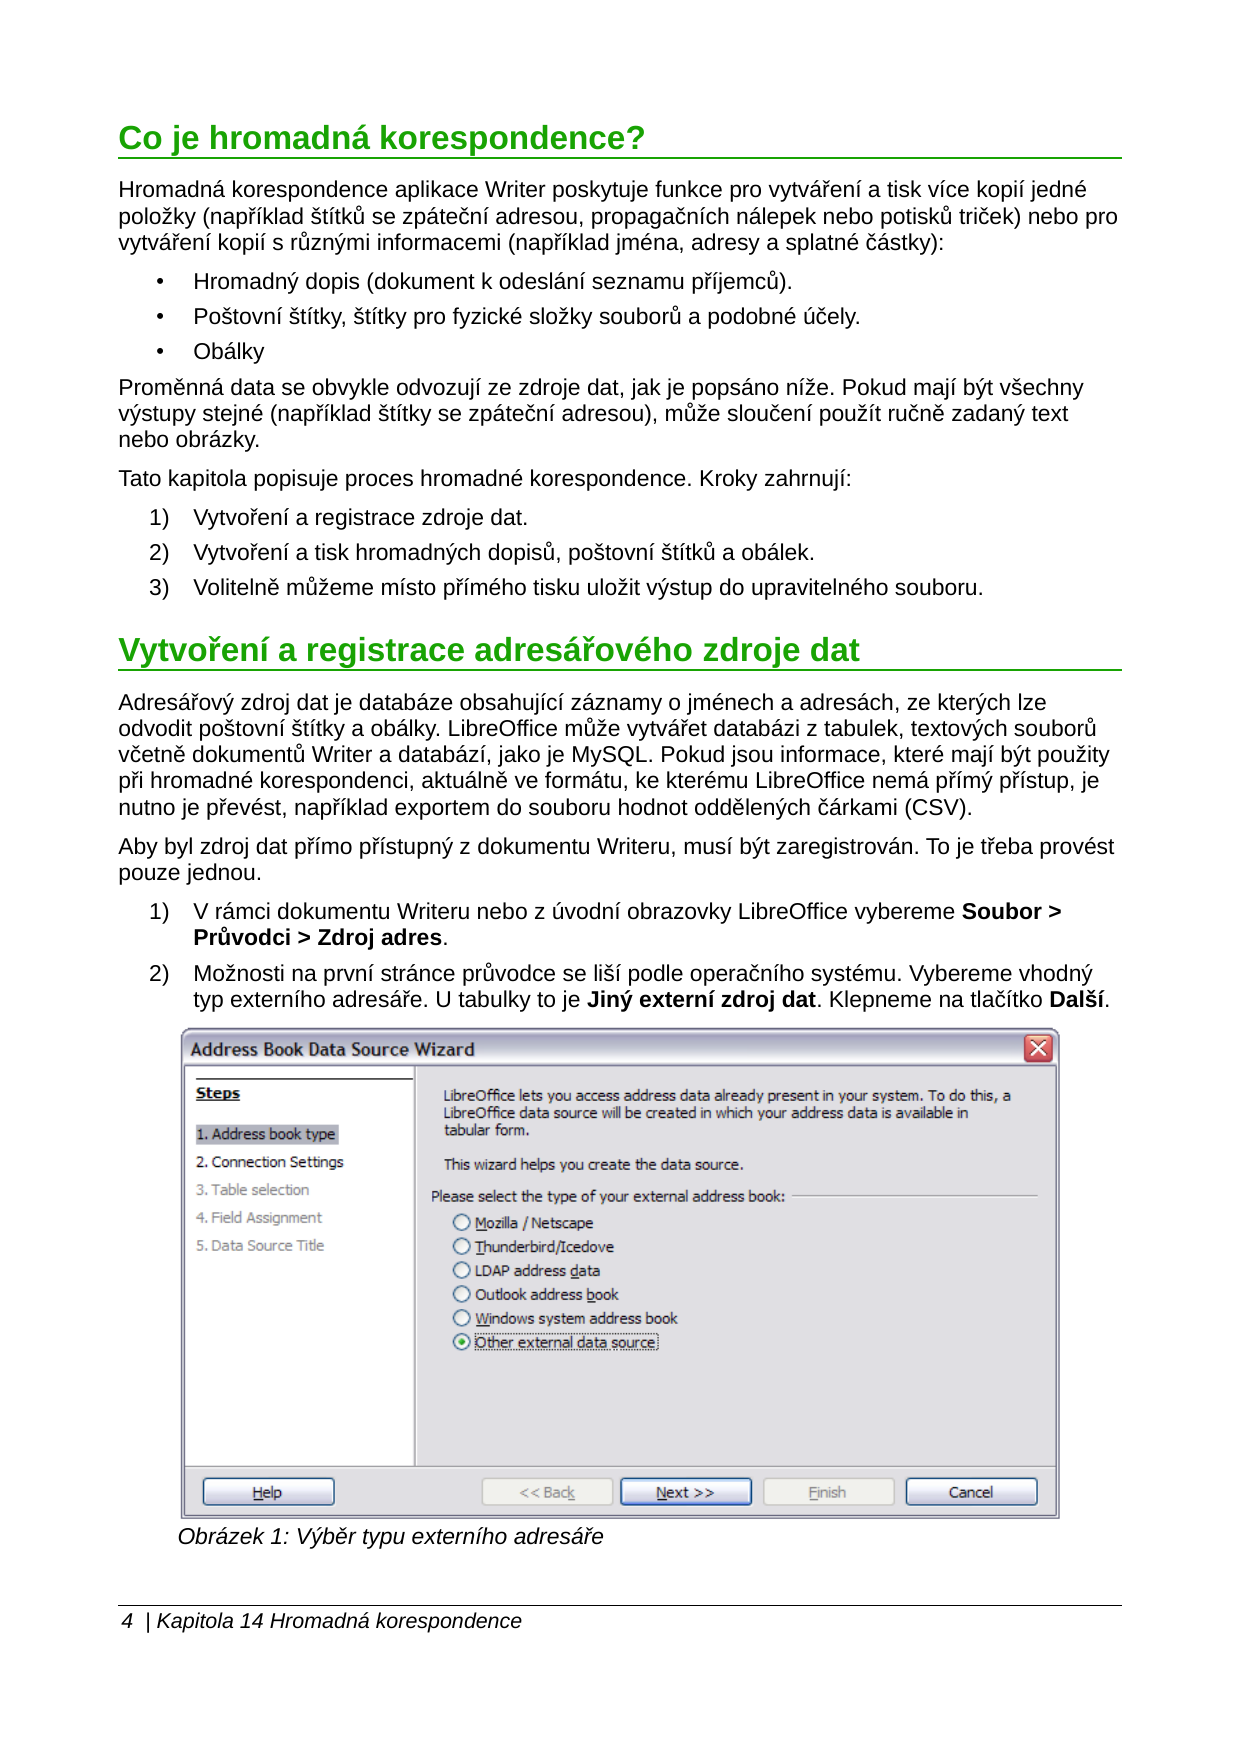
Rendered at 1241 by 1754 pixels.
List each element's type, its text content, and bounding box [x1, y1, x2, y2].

list Možnosti na první stránce průvodce se liší podle operačního systému. Vybereme vhodný typ externího adresáře. U tabulky to je Jiný externí zdroj dat. Klepneme na tlačítko Další. [169, 959, 1122, 1012]
text Adresářový zdroj dat je databáze obsahující záznamy o jménech a adresách, ze kterých lze odvodit poštovní štítky a obálky. LibreOffice může vytvářet databázi z tabulek, textových souborů včetně dokumentů Writer a databází, jako je MySQL. Pokud jsou informace, které mají být použity při hromadné korespondenci, aktuálně ve formátu, ke kterému LibreOffice nemá přímý přístup, je nutno je převést, například exportem do souboru hodnot oddělených čárkami (CSV). [118, 688, 1122, 820]
picture [177, 1024, 1063, 1523]
list V rámci dokumentu Writeru nebo z úvodní obrazovky LibreOffice vybereme Soubor > Průvodci > Zdroj adres. [169, 898, 1122, 951]
list Vytvoření a registrace zdroje dat. [169, 504, 1122, 530]
list Volitelně můžeme místo přímého tisku uložit výstup do upravitelného souboru. [169, 574, 1122, 601]
subtitle Co je hromadná korespondence? [118, 118, 1122, 157]
list Poštovní štítky, štítky pro fyzické složky souborů a podobné účely. [156, 303, 1122, 329]
list Tato kapitola popisuje proces hromadné korespondence. Kroky zahrnují: [118, 465, 1122, 491]
list Hromadný dopis (dokument k odeslání seznamu příjemců). [156, 268, 1122, 294]
text Aby byl zdroj dat přímo přístupný z dokumentu Writeru, musí být zaregistrován. To je třeba provést pouze jednou. [118, 833, 1122, 885]
subtitle Vytvoření a registrace adresářového zdroje dat [118, 630, 1122, 669]
text Proměnná data se obvykle odvozují ze zdroje dat, jak je popsáno níže. Pokud mají být všechny výstupy stejné (například štítky se zpáteční adresou), může sloučení použít ručně zadaný text nebo obrázky. [118, 373, 1122, 453]
text Obrázek 1: Výběr typu externího adresáře [177, 1523, 1063, 1549]
list Obálky [156, 338, 1122, 365]
list Hromadná korespondence aplikace Writer poskytuje funkce pro vytváření a tisk více kopií jedné položky (například štítků se zpáteční adresou, propagačních nálepek nebo potisků triček) nebo pro vytváření kopií s různými informacemi (například jména, adresy a splatné částky): [118, 176, 1122, 255]
list Vytvoření a tisk hromadných dopisů, poštovní štítků a obálek. [169, 539, 1122, 566]
